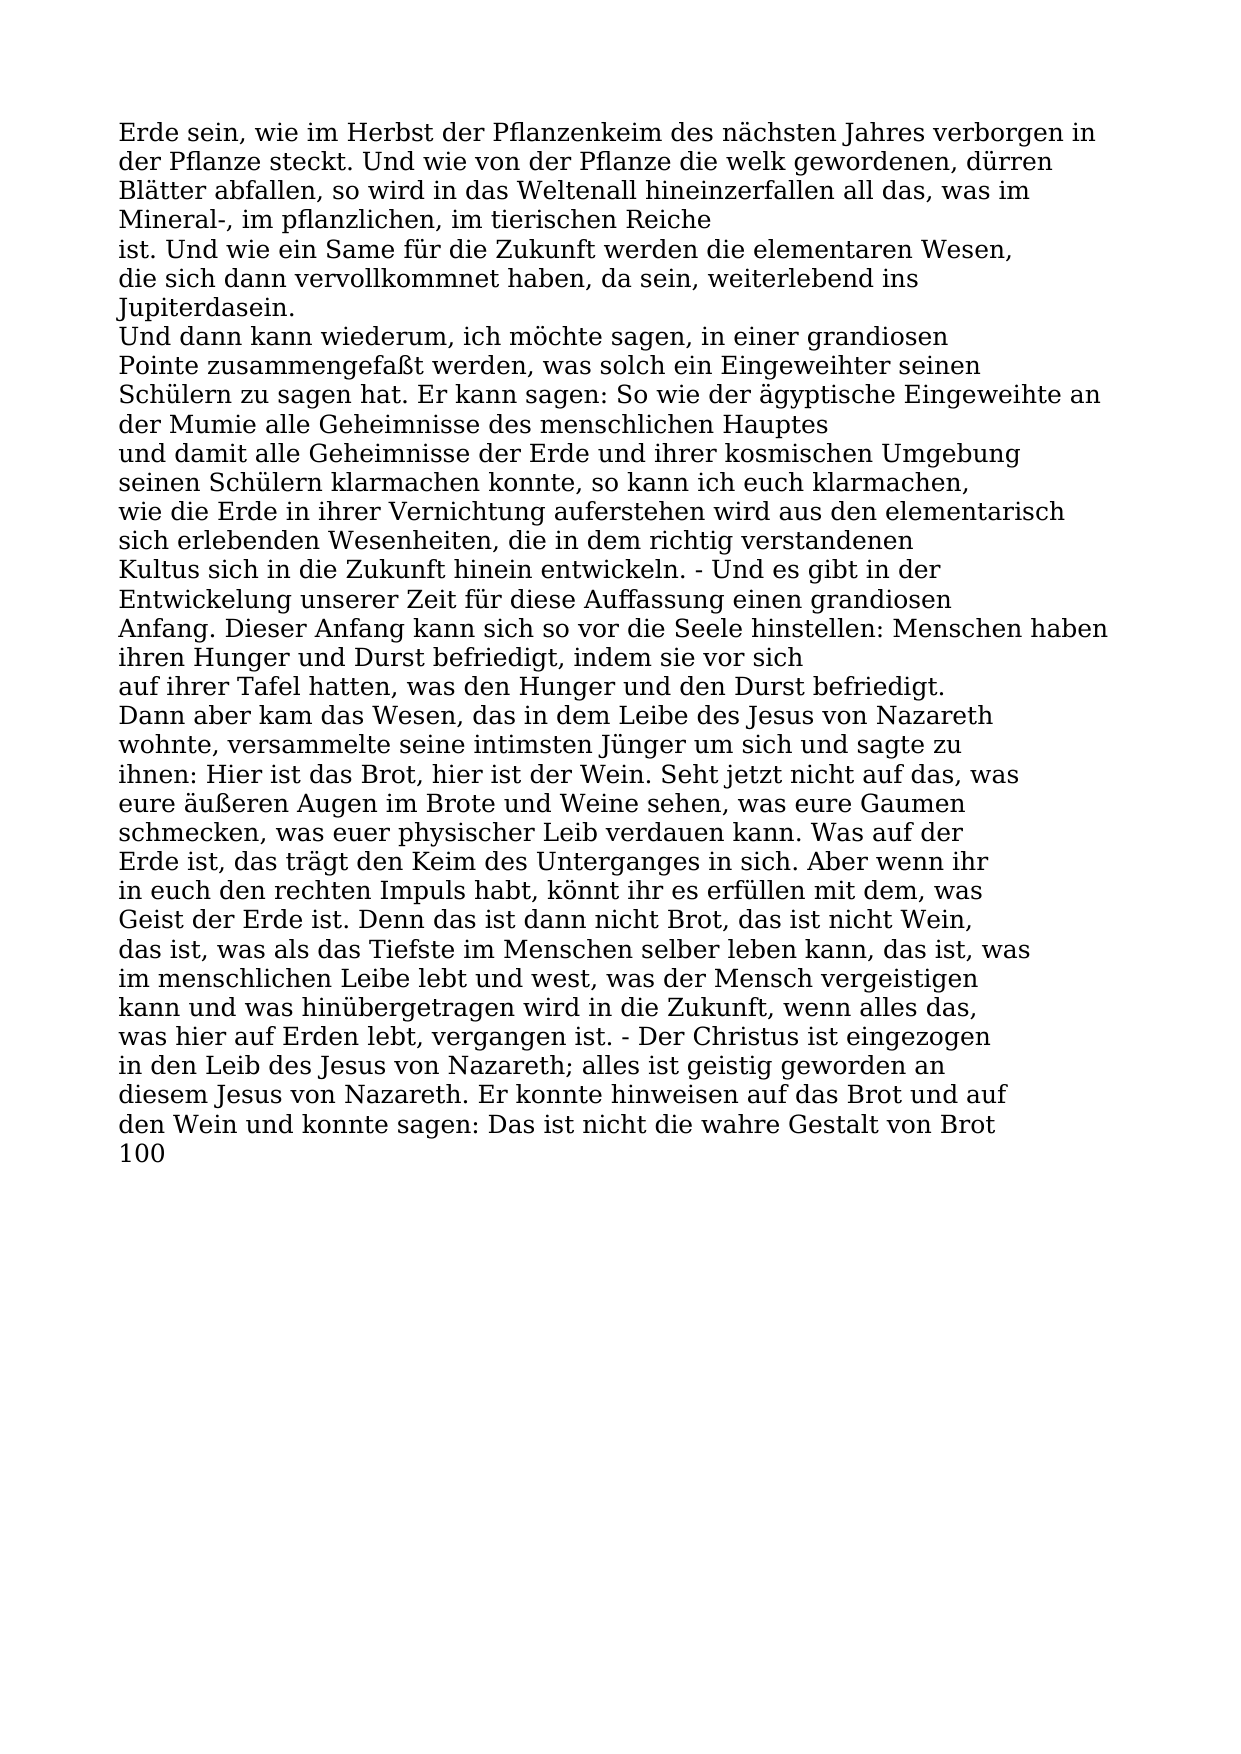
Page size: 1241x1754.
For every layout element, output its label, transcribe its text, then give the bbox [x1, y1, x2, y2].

text ist. Und wie ein Same für die Zukunft werden die elementaren Wesen, [118, 235, 1122, 264]
text diesem Jesus von Nazareth. Er konnte hinweisen auf das Brot und auf [118, 1081, 1122, 1110]
text Anfang. Dieser Anfang kann sich so vor die Seele hinstellen: Menschen haben ihren Hunger und Durst befriedigt, indem sie vor sich [118, 614, 1122, 672]
text seinen Schülern klarmachen konnte, so kann ich euch klarmachen, [118, 468, 1122, 497]
text Schülern zu sagen hat. Er kann sagen: So wie der ägyptische Eingeweihte an der Mumie alle Geheimnisse des menschlichen Hauptes [118, 381, 1122, 439]
text wie die Erde in ihrer Vernichtung auferstehen wird aus den elementarisch sich erlebenden Wesenheiten, die in dem richtig verstandenen [118, 497, 1122, 556]
text eure äußeren Augen im Brote und Weine sehen, was eure Gaumen [118, 789, 1122, 818]
text im menschlichen Leibe lebt und west, was der Mensch vergeistigen [118, 964, 1122, 993]
text Erde ist, das trägt den Keim des Unterganges in sich. Aber wenn ihr [118, 847, 1122, 876]
text den Wein und konnte sagen: Das ist nicht die wahre Gestalt von Brot [118, 1110, 1122, 1139]
text schmecken, was euer physischer Leib verdauen kann. Was auf der [118, 818, 1122, 847]
text 100 [118, 1139, 1122, 1168]
text und damit alle Geheimnisse der Erde und ihrer kosmischen Umgebung [118, 439, 1122, 468]
text Erde sein, wie im Herbst der Pflanzenkeim des nächsten Jahres verborgen in der Pflanze steckt. Und wie von der Pflanze die welk gewordenen, dürren Blätter abfallen, so wird in das Weltenall hineinzerfallen all das, was im Mineral-, im pflanzlichen, im tierischen Reiche [118, 118, 1122, 235]
text Und dann kann wiederum, ich möchte sagen, in einer grandiosen [118, 322, 1122, 351]
text wohnte, versammelte seine intimsten Jünger um sich und sagte zu [118, 731, 1122, 760]
text Kultus sich in die Zukunft hinein entwickeln. - Und es gibt in der [118, 556, 1122, 585]
text Jupiterdasein. [118, 293, 1122, 322]
text die sich dann vervollkommnet haben, da sein, weiterlebend ins [118, 264, 1122, 293]
text was hier auf Erden lebt, vergangen ist. - Der Christus ist eingezogen [118, 1022, 1122, 1051]
text ihnen: Hier ist das Brot, hier ist der Wein. Seht jetzt nicht auf das, was [118, 760, 1122, 789]
text Entwickelung unserer Zeit für diese Auffassung einen grandiosen [118, 585, 1122, 614]
text kann und was hinübergetragen wird in die Zukunft, wenn alles das, [118, 993, 1122, 1022]
text in euch den rechten Impuls habt, könnt ihr es erfüllen mit dem, was [118, 876, 1122, 906]
text das ist, was als das Tiefste im Menschen selber leben kann, das ist, was [118, 935, 1122, 964]
text auf ihrer Tafel hatten, was den Hunger und den Durst befriedigt. [118, 672, 1122, 701]
text Geist der Erde ist. Denn das ist dann nicht Brot, das ist nicht Wein, [118, 906, 1122, 935]
text in den Leib des Jesus von Nazareth; alles ist geistig geworden an [118, 1051, 1122, 1081]
text Dann aber kam das Wesen, das in dem Leibe des Jesus von Nazareth [118, 701, 1122, 731]
text Pointe zusammengefaßt werden, was solch ein Eingeweihter seinen [118, 351, 1122, 381]
